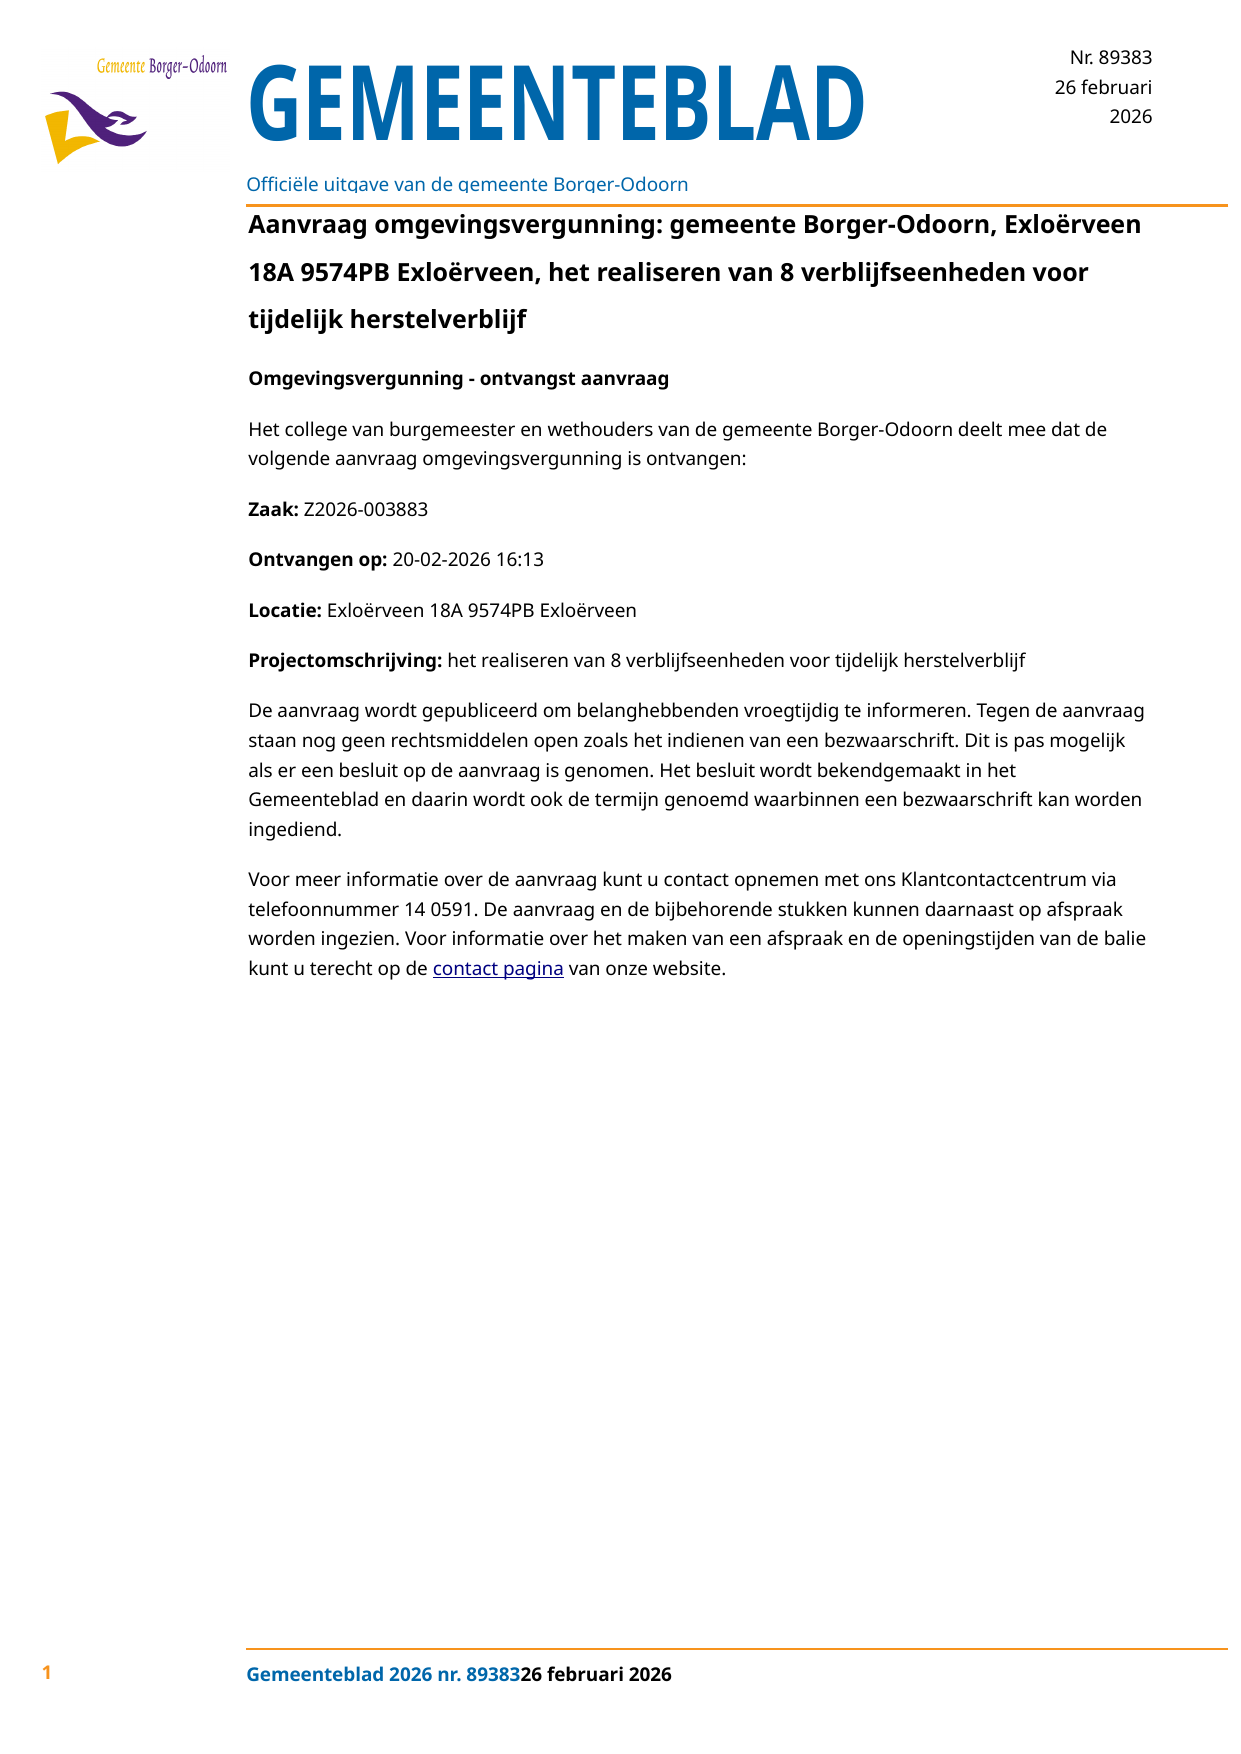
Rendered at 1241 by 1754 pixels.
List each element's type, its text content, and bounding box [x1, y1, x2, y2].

text Voor meer informatie over de aanvraag kunt u contact opnemen met ons Klantcontactcentrum via telefoonnummer 14 0591. De aanvraag en de bijbehorende stukken kunnen daarnaast op afspraak worden ingezien. Voor informatie over het maken van een afspraak en de openingstijden van de balie kunt u terecht op de contact pagina van onze website. [248, 866, 1152, 981]
text Omgevingsvergunning - ontvangst aanvraag [248, 366, 1152, 391]
text De aanvraag wordt gepubliceerd om belanghebbenden vroegtijdig te informeren. Tegen de aanvraag staan nog geen rechtsmiddelen open zoals het indienen van een bezwaarschrift. Dit is pas mogelijk als er een besluit op de aanvraag is genomen. Het besluit wordt bekendgemaakt in het Gemeenteblad en daarin wordt ook de termijn genoemd waarbinnen een bezwaarschrift kan worden ingediend. [248, 698, 1152, 842]
text Aanvraag omgevingsvergunning: gemeente Borger-Odoorn, Exloërveen 18A 9574PB Exloërveen, het realiseren van 8 verblijfseenheden voor tijdelijk herstelverblijf [248, 207, 1152, 336]
text Ontvangen op: 20-02-2026 16:13 [248, 546, 1152, 572]
text Het college van burgemeester en wethouders van de gemeente Borger-Odoorn deelt mee dat de volgende aanvraag omgevingsvergunning is ontvangen: [248, 416, 1152, 471]
picture [41, 47, 231, 172]
text Zaak: Z2026-003883 [248, 496, 1152, 522]
text Projectomschrijving: het realiseren van 8 verblijfseenheden voor tijdelijk herstelverblijf [248, 647, 1152, 673]
text Locatie: Exloërveen 18A 9574PB Exloërveen [248, 597, 1152, 622]
